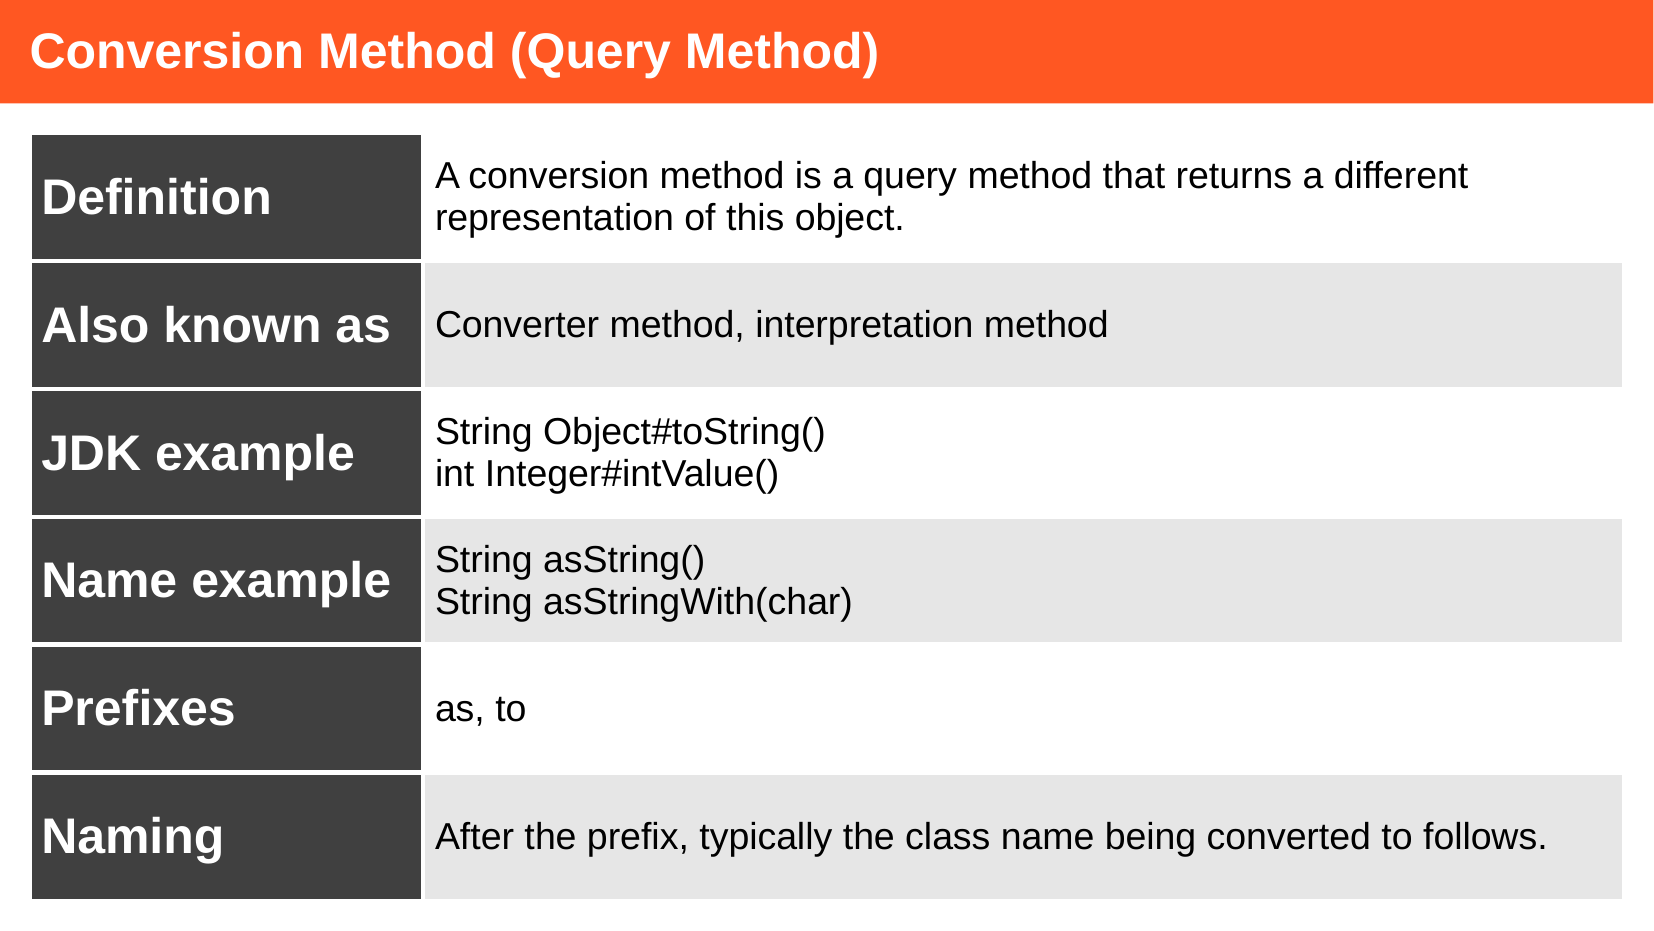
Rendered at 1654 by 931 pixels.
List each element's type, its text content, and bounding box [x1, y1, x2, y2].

table_cell Also known as [32, 263, 421, 387]
table_cell String Object#toString() int Integer#intValue() [425, 391, 1622, 515]
title Conversion Method (Query Method) [0, 0, 1654, 104]
table_cell Converter method, interpretation method [425, 263, 1622, 387]
table_header A conversion method is a query method that returns a different representation of this object. [425, 135, 1622, 259]
table_cell JDK example [32, 391, 421, 515]
table_cell Naming [32, 775, 421, 899]
table_header Definition [32, 135, 421, 259]
table_cell as, to [425, 647, 1622, 770]
table_cell After the prefix, typically the class name being converted to follows. [425, 775, 1622, 899]
table_cell String asString() String asStringWith(char) [425, 519, 1622, 642]
table_cell Prefixes [32, 647, 421, 770]
table_cell Name example [32, 519, 421, 642]
